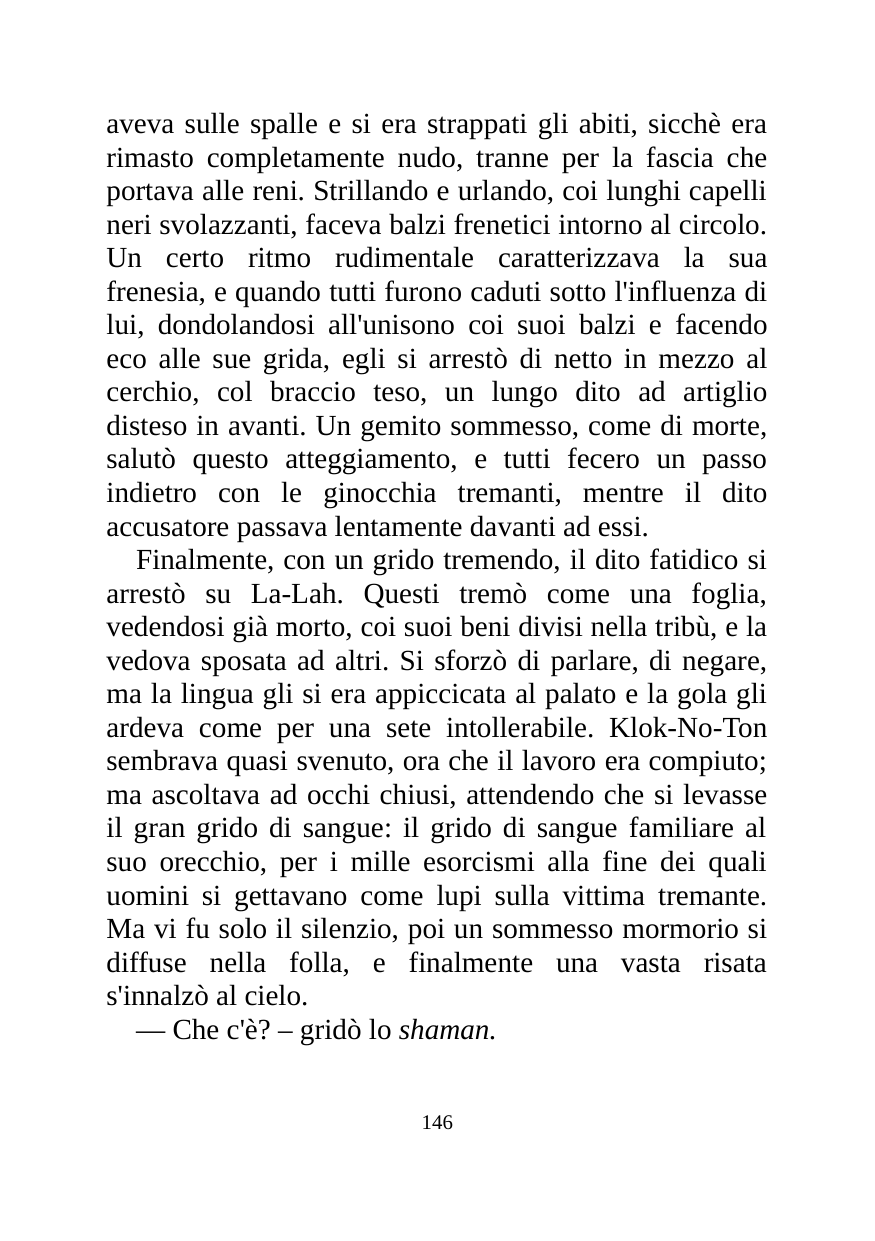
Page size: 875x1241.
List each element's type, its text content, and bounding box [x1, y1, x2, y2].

text aveva sulle spalle e si era strappati gli abiti, sicchè era rimasto completamente nudo, tranne per la fascia che portava alle reni. Strillando e urlando, coi lunghi capelli neri svolazzanti, faceva balzi frenetici intorno al circolo. Un certo ritmo rudimentale caratterizzava la sua frenesia, e quando tutti furono caduti sotto l'influenza di lui, dondolandosi all'unisono coi suoi balzi e facendo eco alle sue grida, egli si arrestò di netto in mezzo al cerchio, col braccio teso, un lungo dito ad artiglio disteso in avanti. Un gemito sommesso, come di morte, salutò questo atteggiamento, e tutti fecero un passo indietro con le ginocchia tremanti, mentre il dito accusatore passava lentamente davanti ad essi. [106, 106, 768, 542]
text — Che c'è? – gridò lo shaman. [106, 1012, 768, 1045]
text Finalmente, con un grido tremendo, il dito fatidico si arrestò su La-Lah. Questi tremò come una foglia, vedendosi già morto, coi suoi beni divisi nella tribù, e la vedova sposata ad altri. Si sforzò di parlare, di negare, ma la lingua gli si era appiccicata al palato e la gola gli ardeva come per una sete intollerabile. Klok-No-Ton sembrava quasi svenuto, ora che il lavoro era compiuto; ma ascoltava ad occhi chiusi, attendendo che si levasse il gran grido di sangue: il grido di sangue familiare al suo orecchio, per i mille esorcismi alla fine dei quali uomini si gettavano come lupi sulla vittima tremante. Ma vi fu solo il silenzio, poi un sommesso mormorio si diffuse nella folla, e finalmente una vasta risata s'innalzò al cielo. [106, 542, 768, 1012]
